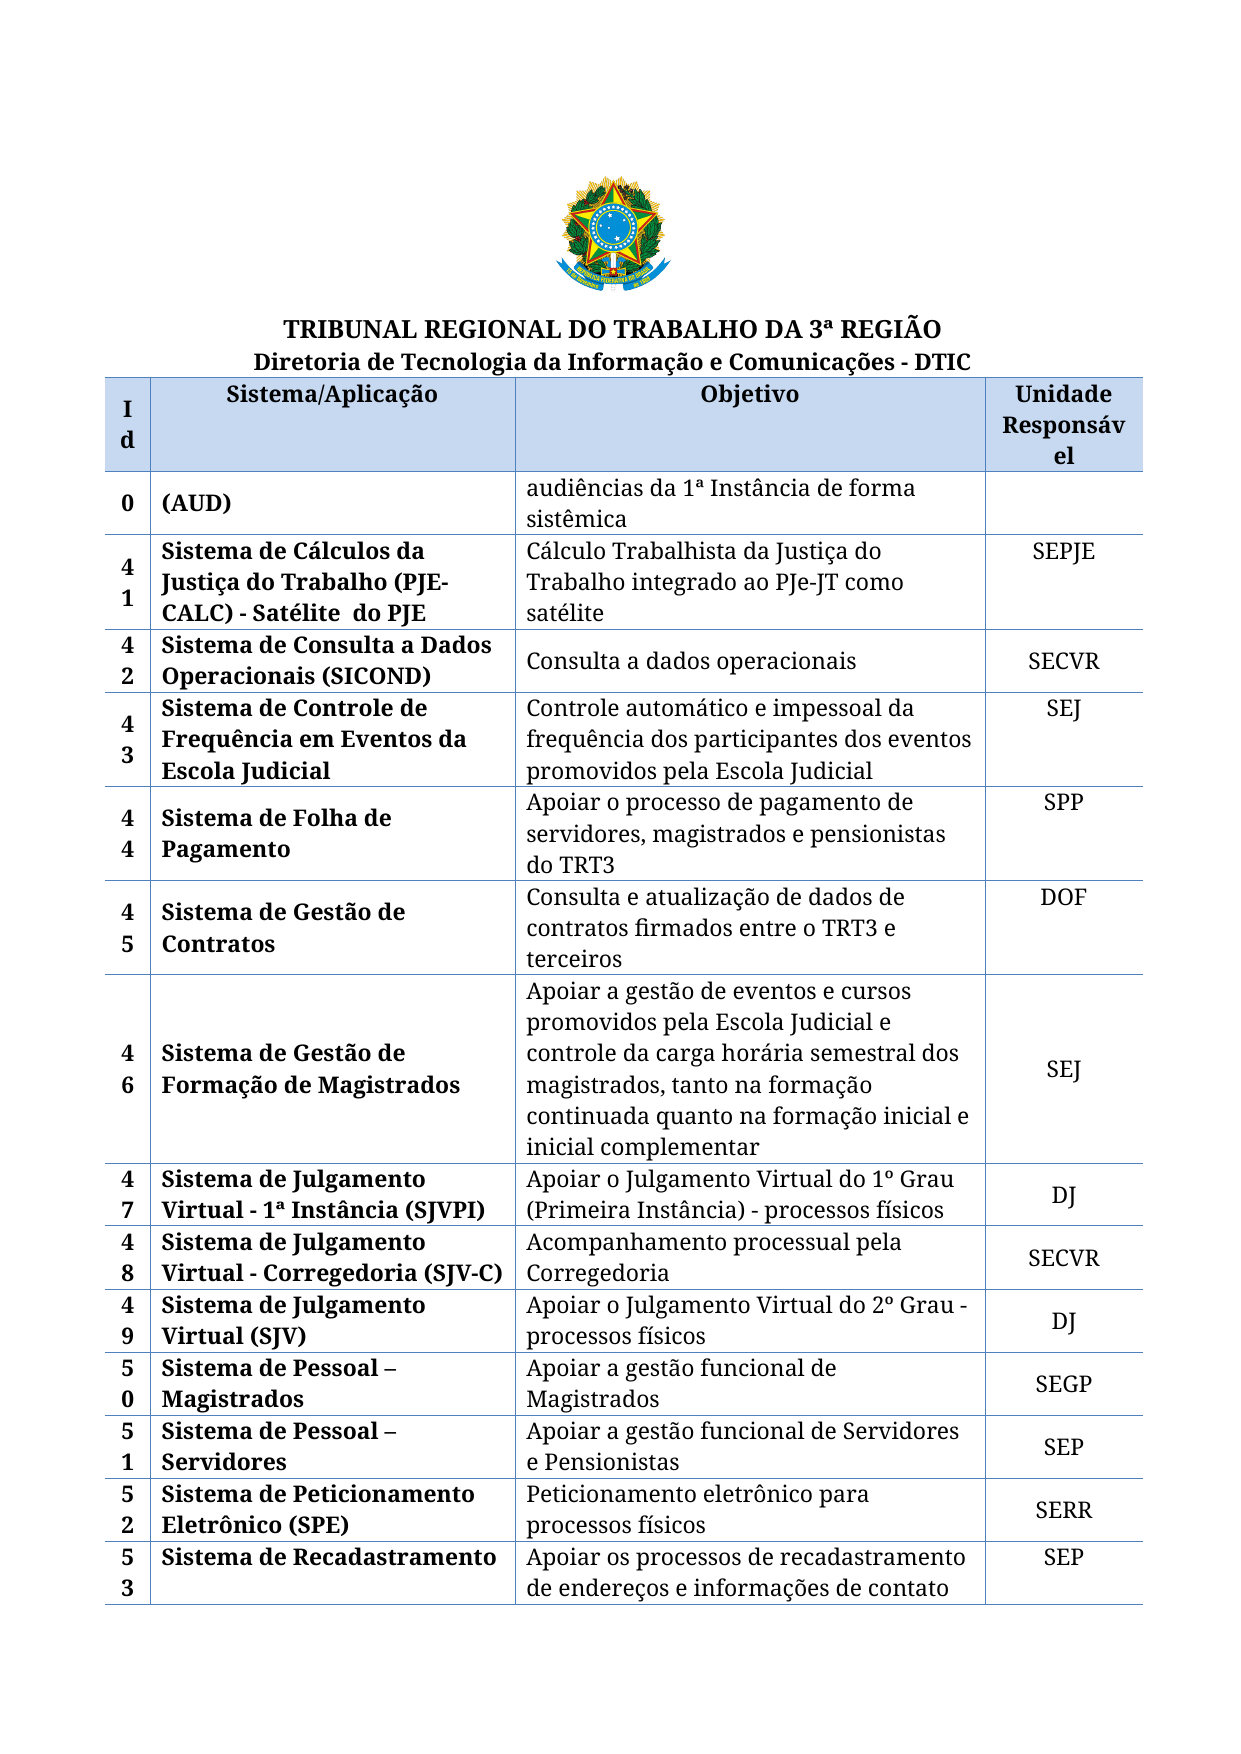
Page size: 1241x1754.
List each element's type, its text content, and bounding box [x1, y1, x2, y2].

table_header Id [105, 378, 150, 471]
table_cell SEGP [986, 1353, 1143, 1414]
table_cell Sistema de Recadastramento [151, 1542, 515, 1603]
table_cell Sistema de Cálculos da Justiça do Trabalho (PJE-CALC) - Satélite do PJE [151, 535, 515, 628]
table_cell Sistema de Folha de Pagamento [151, 787, 515, 880]
table_cell Sistema de Pessoal – Servidores [151, 1416, 515, 1477]
table_cell Apoiar a gestão funcional de Magistrados [516, 1353, 985, 1414]
table_cell Sistema de Gestão de Contratos [151, 881, 515, 974]
table_header Unidade Responsável [986, 378, 1143, 471]
table_cell Apoiar o Julgamento Virtual do 1º Grau (Primeira Instância) - processos físicos [516, 1164, 985, 1225]
table_cell Sistema de Peticionamento Eletrônico (SPE) [151, 1479, 515, 1541]
table_cell SECVR [986, 630, 1143, 692]
table_cell Consulta e atualização de dados de contratos firmados entre o TRT3 e terceiros [516, 881, 985, 974]
table_header Objetivo [516, 378, 985, 471]
table_header Sistema/Aplicação [151, 378, 515, 471]
table_cell 47 [105, 1164, 150, 1225]
table_cell Acompanhamento processual pela Corregedoria [516, 1226, 985, 1288]
table_cell 46 [105, 975, 150, 1162]
table_cell Controle automático e impessoal da frequência dos participantes dos eventos promovidos pela Escola Judicial [516, 693, 985, 786]
table_cell (AUD) [151, 472, 515, 534]
table_cell 45 [105, 881, 150, 974]
table_cell Sistema de Julgamento Virtual (SJV) [151, 1290, 515, 1351]
table_cell 51 [105, 1416, 150, 1477]
table_cell SEP [986, 1416, 1143, 1477]
table_cell SECVR [986, 1226, 1143, 1288]
table_cell Apoiar o Julgamento Virtual do 2º Grau - processos físicos [516, 1290, 985, 1351]
table_cell 42 [105, 630, 150, 692]
table_cell DJ [986, 1164, 1143, 1225]
table_cell Apoiar a gestão de eventos e cursos promovidos pela Escola Judicial e controle da carga horária semestral dos magistrados, tanto na formação continuada quanto na formação inicial e inicial complementar [516, 975, 985, 1162]
table_cell Peticionamento eletrônico para processos físicos [516, 1479, 985, 1541]
table_cell SEJ [986, 975, 1143, 1162]
table_cell DOF [986, 881, 1143, 974]
table_cell SEJ [986, 693, 1143, 786]
table_cell 44 [105, 787, 150, 880]
table_cell Sistema de Julgamento Virtual - 1ª Instância (SJVPI) [151, 1164, 515, 1225]
table_cell audiências da 1ª Instância de forma sistêmica [516, 472, 985, 534]
table_cell SEP [986, 1542, 1143, 1603]
table_cell 53 [105, 1542, 150, 1603]
table_cell Apoiar o processo de pagamento de servidores, magistrados e pensionistas do TRT3 [516, 787, 985, 880]
table_cell Sistema de Consulta a Dados Operacionais (SICOND) [151, 630, 515, 692]
table_cell Sistema de Julgamento Virtual - Corregedoria (SJV-C) [151, 1226, 515, 1288]
table_cell 49 [105, 1290, 150, 1351]
table_cell 50 [105, 1353, 150, 1414]
table_cell Apoiar os processos de recadastramento de endereços e informações de contato [516, 1542, 985, 1603]
table_cell Apoiar a gestão funcional de Servidores e Pensionistas [516, 1416, 985, 1477]
table_cell Sistema de Pessoal – Magistrados [151, 1353, 515, 1414]
table_cell 52 [105, 1479, 150, 1541]
table_cell DJ [986, 1290, 1143, 1351]
table_cell 48 [105, 1226, 150, 1288]
table_cell SEPJE [986, 535, 1143, 628]
table_cell SPP [986, 787, 1143, 880]
table_cell [986, 472, 1143, 534]
table_cell Consulta a dados operacionais [516, 630, 985, 692]
table_cell 0 [105, 472, 150, 534]
table_cell 43 [105, 693, 150, 786]
table_cell Sistema de Controle de Frequência em Eventos da Escola Judicial [151, 693, 515, 786]
table_cell SERR [986, 1479, 1143, 1541]
table_cell 41 [105, 535, 150, 628]
table_cell Cálculo Trabalhista da Justiça do Trabalho integrado ao PJe-JT como satélite [516, 535, 985, 628]
table_cell Sistema de Gestão de Formação de Magistrados [151, 975, 515, 1162]
picture [553, 175, 672, 297]
